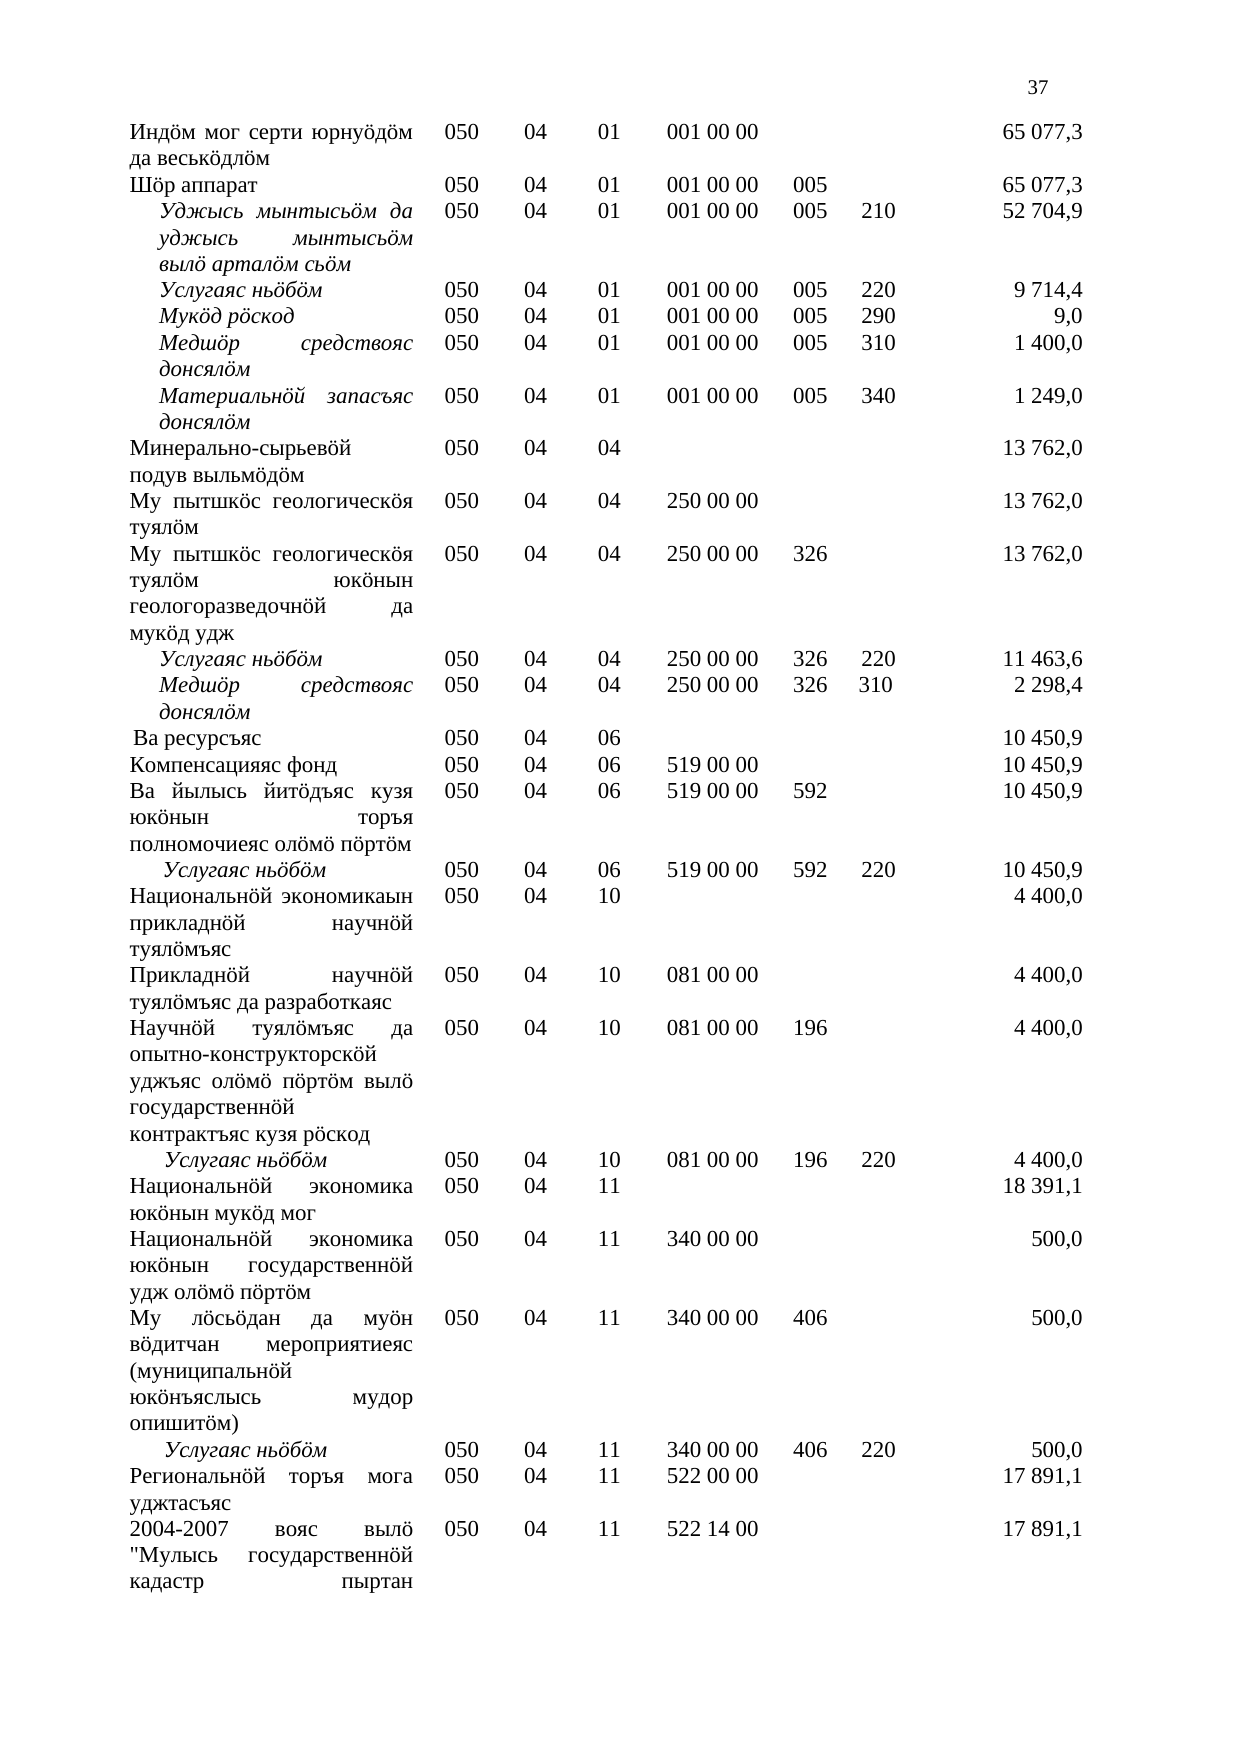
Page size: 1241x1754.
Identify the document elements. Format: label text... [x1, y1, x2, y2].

table_cell 11 [572, 1172, 646, 1225]
table_cell 9,0 [915, 303, 1094, 329]
table_cell [841, 487, 915, 540]
table_cell [1094, 672, 1150, 724]
table_cell 04 [498, 487, 572, 540]
table_cell [1094, 1146, 1150, 1172]
table_cell 005 [779, 382, 841, 434]
table_cell 500,0 [915, 1225, 1094, 1304]
table_cell 519 00 00 [646, 751, 779, 777]
table_cell 220 [841, 1436, 915, 1462]
table_cell 01 [572, 303, 646, 329]
table_cell 519 00 00 [646, 856, 779, 882]
table_cell [1094, 961, 1150, 1014]
table_cell 04 [498, 883, 572, 961]
table_cell 4 400,0 [915, 883, 1094, 961]
table_cell [841, 724, 915, 751]
table_cell 04 [498, 856, 572, 882]
table_cell 04 [498, 382, 572, 434]
table_cell 04 [498, 171, 572, 197]
table_cell 250 00 00 [646, 487, 779, 540]
table_cell [1094, 645, 1150, 672]
table_cell 326 [779, 540, 841, 645]
table_cell 11 [572, 1304, 646, 1436]
table_cell Услугаяс ньöбöм [118, 276, 424, 303]
table_cell [1094, 724, 1150, 751]
table_cell 050 [425, 171, 498, 197]
table_cell 050 [425, 434, 498, 487]
table_cell 081 00 00 [646, 1014, 779, 1146]
table_cell [1094, 434, 1150, 487]
table_cell 196 [779, 1146, 841, 1172]
table_cell 050 [425, 118, 498, 171]
table_cell [1094, 1225, 1150, 1304]
table_cell [841, 1515, 915, 1594]
table_cell [779, 724, 841, 751]
table_cell 52 704,9 [915, 197, 1094, 276]
table_cell 050 [425, 1146, 498, 1172]
table_cell [1094, 1436, 1150, 1462]
table_cell [779, 118, 841, 171]
table_cell 001 00 00 [646, 303, 779, 329]
table_cell 11 [572, 1225, 646, 1304]
table_cell 290 [841, 303, 915, 329]
table_cell 18 391,1 [915, 1172, 1094, 1225]
table_cell Услугаяс ньöбöм [118, 856, 424, 882]
table_cell 04 [572, 672, 646, 724]
table_cell 04 [572, 487, 646, 540]
table_cell 310 [841, 672, 915, 724]
table_cell [646, 724, 779, 751]
table_cell 04 [498, 329, 572, 382]
table_cell 01 [572, 276, 646, 303]
table_cell 04 [498, 1172, 572, 1225]
table_cell 326 [779, 645, 841, 672]
table_cell 050 [425, 276, 498, 303]
table_cell 050 [425, 540, 498, 645]
table_cell 220 [841, 645, 915, 672]
table_cell Компенсацияяс фонд [118, 751, 424, 777]
table_cell 04 [498, 961, 572, 1014]
table_cell 050 [425, 1462, 498, 1515]
table_cell 04 [498, 1304, 572, 1436]
table_cell 01 [572, 171, 646, 197]
table_cell 592 [779, 856, 841, 882]
table_cell [779, 487, 841, 540]
table_cell 04 [572, 540, 646, 645]
table_cell 340 00 00 [646, 1225, 779, 1304]
table_cell [1094, 777, 1150, 856]
table_cell 005 [779, 276, 841, 303]
table_cell [646, 883, 779, 961]
table_cell [841, 1304, 915, 1436]
table_cell Услугаяс ньöбöм [118, 1436, 424, 1462]
table_cell 17 891,1 [915, 1515, 1094, 1594]
table_cell 10 450,9 [915, 856, 1094, 882]
table_cell Ва йылысь йитöдъяс кузя юкöнын торъя полномочиеяс олöмö пöртöм [118, 777, 424, 856]
table_cell 17 891,1 [915, 1462, 1094, 1515]
table_cell 9 714,4 [915, 276, 1094, 303]
table_cell 050 [425, 751, 498, 777]
table_cell 005 [779, 171, 841, 197]
table_cell Уджысь мынтысьöм да уджысь мынтысьöм вылö арталöм сьöм [118, 197, 424, 276]
table_cell [1094, 171, 1150, 197]
table_cell Му лöсьöдан да муöн вöдитчан мероприятиеяс (муниципальнöй юкöнъяслысь мудор опишитöм) [118, 1304, 424, 1436]
table_cell 050 [425, 1172, 498, 1225]
table_cell 250 00 00 [646, 645, 779, 672]
table_cell 050 [425, 672, 498, 724]
table_cell 050 [425, 883, 498, 961]
table_cell Прикладнöй научнöй туялöмъяс да разработкаяс [118, 961, 424, 1014]
table_cell [1094, 540, 1150, 645]
table_cell [841, 751, 915, 777]
table_cell 04 [572, 434, 646, 487]
table_cell [841, 1462, 915, 1515]
table_cell 001 00 00 [646, 197, 779, 276]
table_cell 050 [425, 1225, 498, 1304]
table_cell 04 [498, 303, 572, 329]
table_cell [841, 540, 915, 645]
table_cell [1094, 883, 1150, 961]
table_cell 04 [498, 1146, 572, 1172]
table_cell [1094, 118, 1150, 171]
table_cell 001 00 00 [646, 382, 779, 434]
table_cell [1094, 1014, 1150, 1146]
table_cell 11 [572, 1515, 646, 1594]
table_cell 10 450,9 [915, 724, 1094, 751]
table_cell [841, 1014, 915, 1146]
table_cell 01 [572, 329, 646, 382]
table_cell [841, 777, 915, 856]
table_cell [1094, 382, 1150, 434]
table_cell [779, 1172, 841, 1225]
table_cell 250 00 00 [646, 672, 779, 724]
table_cell 4 400,0 [915, 1146, 1094, 1172]
table_cell [779, 961, 841, 1014]
table_cell [779, 1462, 841, 1515]
table_cell [646, 1172, 779, 1225]
table_cell Материальнöй запасъяс донсялöм [118, 382, 424, 434]
table_cell [841, 118, 915, 171]
table_cell 500,0 [915, 1304, 1094, 1436]
table_cell 001 00 00 [646, 171, 779, 197]
table_cell 050 [425, 487, 498, 540]
table_cell 001 00 00 [646, 276, 779, 303]
table_cell 04 [498, 1014, 572, 1146]
table_cell 050 [425, 382, 498, 434]
table_cell 2 298,4 [915, 672, 1094, 724]
table_cell 4 400,0 [915, 961, 1094, 1014]
table_cell 04 [498, 434, 572, 487]
table_cell 340 [841, 382, 915, 434]
table_cell 04 [498, 777, 572, 856]
table_cell 04 [498, 1515, 572, 1594]
table_cell 406 [779, 1436, 841, 1462]
table_cell 04 [498, 118, 572, 171]
table_cell 081 00 00 [646, 1146, 779, 1172]
table_cell 500,0 [915, 1436, 1094, 1462]
table_cell [779, 434, 841, 487]
table_cell Национальнöй экономика юкöнын государственнöй удж олöмö пöртöм [118, 1225, 424, 1304]
table_cell Индöм мог серти юрнуöдöм да веськöдлöм [118, 118, 424, 171]
table_cell [1094, 1172, 1150, 1225]
table_cell 04 [498, 1225, 572, 1304]
table_cell 10 [572, 883, 646, 961]
table_cell 050 [425, 961, 498, 1014]
table_cell 326 [779, 672, 841, 724]
table_cell 11 463,6 [915, 645, 1094, 672]
table_cell Ва ресурсъяс [118, 724, 424, 751]
table_cell 65 077,3 [915, 171, 1094, 197]
table_cell 406 [779, 1304, 841, 1436]
table_cell 005 [779, 303, 841, 329]
table_cell [841, 434, 915, 487]
table_cell [646, 434, 779, 487]
table_cell Му пытшкöс геологическöя туялöм [118, 487, 424, 540]
table_cell 005 [779, 329, 841, 382]
table_cell 04 [498, 276, 572, 303]
table_cell 050 [425, 777, 498, 856]
table_cell 11 [572, 1436, 646, 1462]
table_cell 340 00 00 [646, 1436, 779, 1462]
table_cell 001 00 00 [646, 118, 779, 171]
table_cell 06 [572, 724, 646, 751]
table_cell [779, 1225, 841, 1304]
table_cell 13 762,0 [915, 540, 1094, 645]
table_cell 10 450,9 [915, 777, 1094, 856]
table_cell 13 762,0 [915, 487, 1094, 540]
table_cell Услугаяс ньöбöм [118, 645, 424, 672]
table_cell 250 00 00 [646, 540, 779, 645]
table_cell [1094, 1304, 1150, 1436]
table_cell 050 [425, 1304, 498, 1436]
table_cell 04 [498, 197, 572, 276]
table_cell 522 14 00 [646, 1515, 779, 1594]
table_cell 06 [572, 777, 646, 856]
table_cell 06 [572, 751, 646, 777]
table_cell 13 762,0 [915, 434, 1094, 487]
table_cell Медшöр средствояс донсялöм [118, 672, 424, 724]
table_cell 005 [779, 197, 841, 276]
table_cell [1094, 197, 1150, 276]
table_cell 196 [779, 1014, 841, 1146]
table_cell 081 00 00 [646, 961, 779, 1014]
table_cell Му пытшкöс геологическöя туялöм юкöнын геологоразведочнöй да мукöд удж [118, 540, 424, 645]
table_cell Мукöд рöскод [118, 303, 424, 329]
table_cell [1094, 303, 1150, 329]
table_cell [841, 1225, 915, 1304]
table_cell Минерально-сырьевöй подув выльмöдöм [118, 434, 424, 487]
table_cell [779, 1515, 841, 1594]
table_cell 01 [572, 197, 646, 276]
table_cell [1094, 1515, 1150, 1594]
table_cell 522 00 00 [646, 1462, 779, 1515]
table_cell Национальнöй экономика юкöнын мукöд мог [118, 1172, 424, 1225]
table_cell 310 [841, 329, 915, 382]
table_cell [1094, 276, 1150, 303]
table_cell 10 450,9 [915, 751, 1094, 777]
table_cell 06 [572, 856, 646, 882]
table_cell 04 [498, 645, 572, 672]
table_cell 340 00 00 [646, 1304, 779, 1436]
table_cell 4 400,0 [915, 1014, 1094, 1146]
table_cell 050 [425, 645, 498, 672]
table_cell 10 [572, 961, 646, 1014]
table_cell Шöр аппарат [118, 171, 424, 197]
table_cell 220 [841, 1146, 915, 1172]
table_cell 04 [498, 724, 572, 751]
table_cell [841, 1172, 915, 1225]
table_cell Медшöр средствояс донсялöм [118, 329, 424, 382]
table_cell 01 [572, 382, 646, 434]
table_cell 592 [779, 777, 841, 856]
table_cell Национальнöй экономикаын прикладнöй научнöй туялöмъяс [118, 883, 424, 961]
table_cell 050 [425, 1515, 498, 1594]
table_cell 2004-2007 вояс вылö "Мулысь государственнöй кадастр пыртан [118, 1515, 424, 1594]
table_cell 01 [572, 118, 646, 171]
table_cell 001 00 00 [646, 329, 779, 382]
table_cell [841, 883, 915, 961]
table_cell 050 [425, 303, 498, 329]
table_cell [841, 171, 915, 197]
table_cell [1094, 487, 1150, 540]
table_cell 050 [425, 1436, 498, 1462]
table_cell 65 077,3 [915, 118, 1094, 171]
table_cell 11 [572, 1462, 646, 1515]
table_cell 04 [498, 751, 572, 777]
table_cell 220 [841, 856, 915, 882]
table_cell 050 [425, 724, 498, 751]
table_cell 1 400,0 [915, 329, 1094, 382]
table_cell [1094, 751, 1150, 777]
table_cell 519 00 00 [646, 777, 779, 856]
table_cell 050 [425, 329, 498, 382]
table_cell Научнöй туялöмъяс да опытно-конструкторскöй уджъяс олöмö пöртöм вылö государственнöй контрактъяс кузя рöскод [118, 1014, 424, 1146]
table_cell 220 [841, 276, 915, 303]
table_cell [779, 751, 841, 777]
table_cell 04 [498, 540, 572, 645]
table_cell 04 [498, 1462, 572, 1515]
table_cell 10 [572, 1146, 646, 1172]
table_cell 050 [425, 856, 498, 882]
table_cell [841, 961, 915, 1014]
table_cell Региональнöй торъя мога уджтасъяс [118, 1462, 424, 1515]
table_cell 04 [498, 1436, 572, 1462]
table_cell 10 [572, 1014, 646, 1146]
table_cell [779, 883, 841, 961]
table_cell [1094, 856, 1150, 882]
table_cell 04 [498, 672, 572, 724]
table_cell Услугаяс ньöбöм [118, 1146, 424, 1172]
table_cell 1 249,0 [915, 382, 1094, 434]
table_cell 210 [841, 197, 915, 276]
table_cell [1094, 329, 1150, 382]
table_cell 050 [425, 1014, 498, 1146]
table_cell 04 [572, 645, 646, 672]
table_cell 050 [425, 197, 498, 276]
table_cell [1094, 1462, 1150, 1515]
